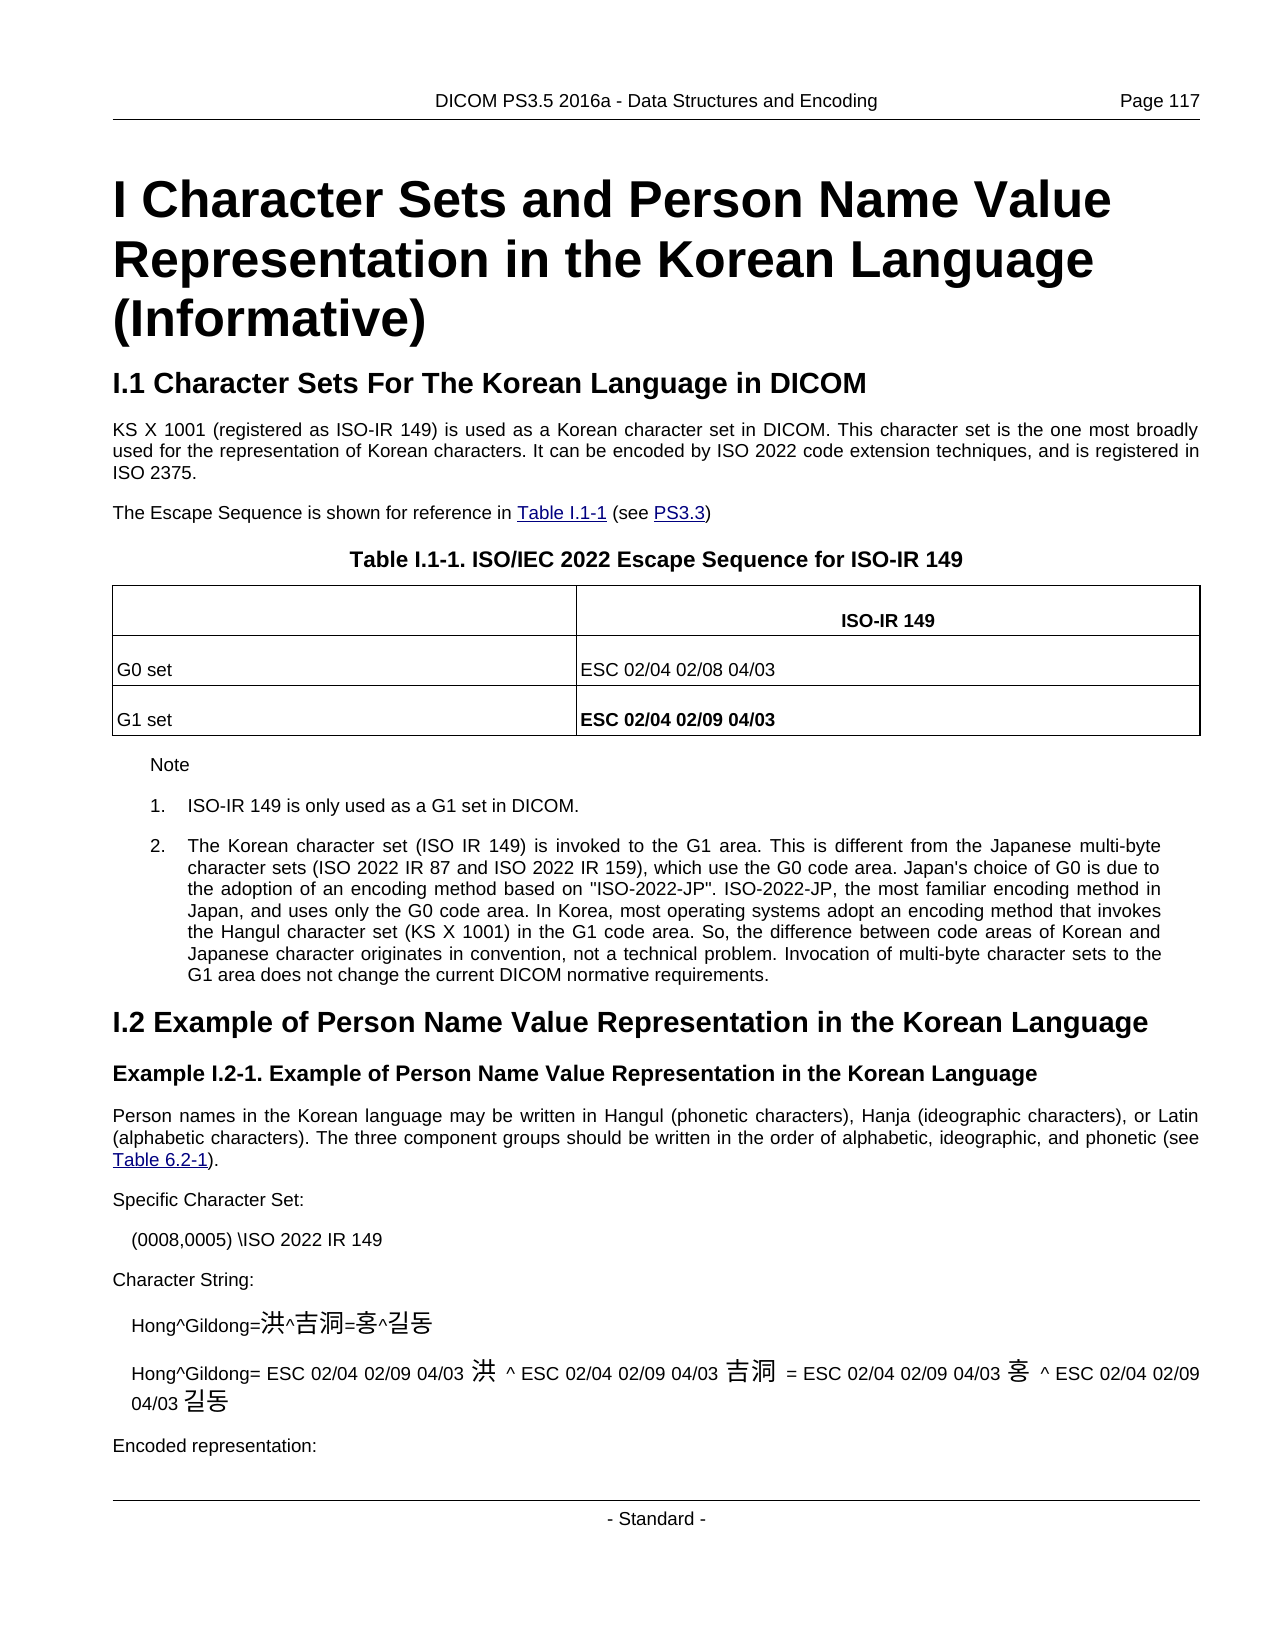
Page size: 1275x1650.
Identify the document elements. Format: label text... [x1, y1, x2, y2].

text (0008,0005) \ISO 2022 IR 149 [131, 1229, 1200, 1251]
text Hong^Gildong= ESC 02/04 02/09 04/03 洪 ^ ESC 02/04 02/09 04/03 吉洞 = ESC 02/04 02/09 04/03 홍 ^ ESC 02/04 02/09 04/03 길동 [131, 1357, 1200, 1416]
text I Character Sets and Person Name Value Representation in the Korean Language (Informative) [112, 169, 1200, 347]
table_header ISO-IR 149 [577, 586, 1199, 635]
text The Escape Sequence is shown for reference in Table I.1-1 (see PS3.3) [112, 502, 1200, 523]
text Example I.2-1. Example of Person Name Value Representation in the Korean Language [112, 1061, 1200, 1086]
table_header [113, 586, 576, 635]
text Specific Character Set: [112, 1189, 1200, 1210]
text Note [150, 754, 1162, 776]
text Table I.1-1. ISO/IEC 2022 Escape Sequence for ISO-IR 149 [112, 546, 1200, 572]
list ISO-IR 149 is only used as a G1 set in DICOM. [150, 794, 1162, 816]
text KS X 1001 (registered as ISO-IR 149) is used as a Korean character set in DICOM. This character set is the one most broadly used for the representation of Korean characters. It can be encoded by ISO 2022 code extension techniques, and is registered in ISO 2375. [112, 418, 1200, 483]
text I.2 Example of Person Name Value Representation in the Korean Language [112, 1004, 1200, 1038]
table_cell G1 set [113, 686, 576, 734]
list The Korean character set (ISO IR 149) is invoked to the G1 area. This is different from the Japanese multi-byte character sets (ISO 2022 IR 87 and ISO 2022 IR 159), which use the G0 code area. Japan's choice of G0 is due to the adoption of an encoding method based on "ISO-2022-JP". ISO-2022-JP, the most familiar encoding method in Japan, and uses only the G0 code area. In Korea, most operating systems adopt an encoding method that invokes the Hangul character set (KS X 1001) in the G1 code area. So, the difference between code areas of Korean and Japanese character originates in convention, not a technical problem. Invocation of multi-byte character sets to the G1 area does not change the current DICOM normative requirements. [150, 835, 1162, 986]
text Person names in the Korean language may be written in Hangul (phonetic characters), Hanja (ideographic characters), or Latin (alphabetic characters). The three component groups should be written in the order of alphabetic, ideographic, and phonetic (see Table 6.2-1). [112, 1105, 1200, 1170]
table_cell ESC 02/04 02/08 04/03 [577, 636, 1199, 685]
text Encoded representation: [112, 1434, 1200, 1456]
text I.1 Character Sets For The Korean Language in DICOM [112, 366, 1200, 400]
text Character String: [112, 1269, 1200, 1291]
text Hong^Gildong=洪^吉洞=홍^길동 [131, 1309, 1200, 1339]
table_cell ESC 02/04 02/09 04/03 [577, 686, 1199, 734]
table_cell G0 set [113, 636, 576, 685]
